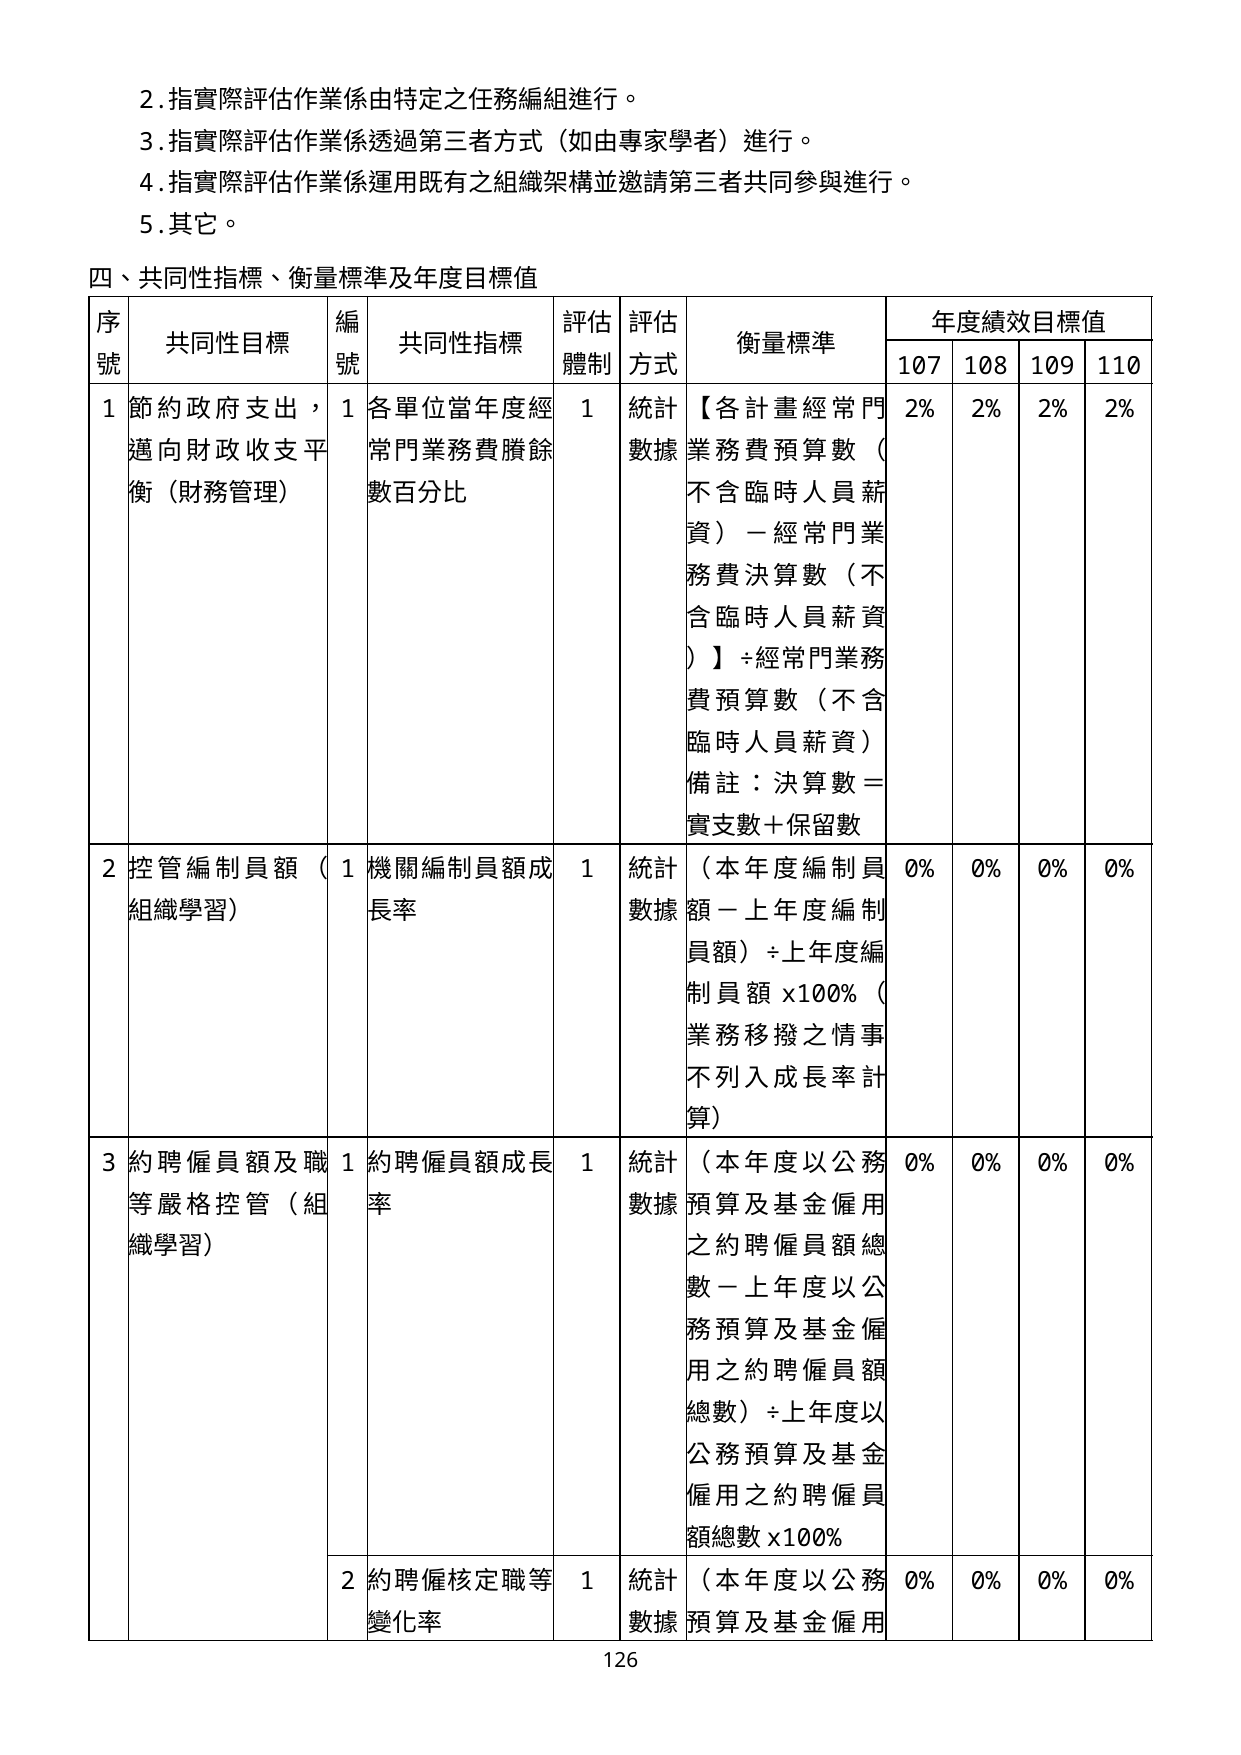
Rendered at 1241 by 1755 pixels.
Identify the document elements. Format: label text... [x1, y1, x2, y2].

table_cell （本年度編制員額－上年度編制員額）÷上年度編制員額x100%（業務移撥之情事不列入成長率計算） [687, 845, 885, 1136]
text 2.指實際評估作業係由特定之任務編組進行。 [89, 75, 1152, 117]
table_cell 0% [1020, 1138, 1084, 1555]
table_cell 機關編制員額成長率 [368, 845, 553, 1136]
text 3.指實際評估作業係透過第三者方式（如由專家學者）進行。 [89, 117, 1152, 158]
table_cell 2% [953, 384, 1018, 843]
table_header 衡量標準 [687, 297, 885, 383]
table_cell 統計數據 [621, 384, 686, 843]
table_cell 約聘僱員額及職等嚴格控管（組織學習） [129, 1138, 327, 1640]
table_cell 統計數據 [621, 1556, 686, 1640]
table_cell 統計數據 [621, 845, 686, 1136]
table_header 編號 [328, 297, 367, 383]
table_cell 0% [1086, 1138, 1151, 1555]
table_cell 0% [953, 1556, 1018, 1640]
table_cell 0% [1020, 1556, 1084, 1640]
table_cell 0% [953, 1138, 1018, 1555]
table_cell 0% [887, 845, 952, 1136]
table_cell 1 [328, 845, 367, 1136]
table_cell 1 [554, 384, 619, 843]
table_cell 0% [887, 1138, 952, 1555]
table_header 共同性目標 [129, 297, 327, 383]
table_cell 節約政府支出，邁向財政收支平衡（財務管理） [129, 384, 327, 843]
table_cell 1 [90, 384, 128, 843]
table_cell 1 [554, 845, 619, 1136]
table_header 年度績效目標值 [887, 297, 1151, 339]
table_cell 2% [887, 384, 952, 843]
table_cell 統計數據 [621, 1138, 686, 1555]
table_cell 109 [1020, 341, 1084, 383]
table_cell 0% [1086, 845, 1151, 1136]
table_cell 0% [887, 1556, 952, 1640]
table_header 共同性指標 [368, 297, 553, 383]
table_cell 控管編制員額（組織學習） [129, 845, 327, 1136]
table_cell 2% [1020, 384, 1084, 843]
table_cell 1 [328, 1138, 367, 1555]
text 四、共同性指標、衡量標準及年度目標值 [89, 254, 1152, 296]
text 5.其它。 [89, 200, 1152, 242]
text 4.指實際評估作業係運用既有之組織架構並邀請第三者共同參與進行。 [89, 158, 1152, 200]
table_cell 3 [90, 1138, 128, 1640]
table_cell 110 [1086, 341, 1151, 383]
table_cell 【各計畫經常門業務費預算數（不含臨時人員薪資）－經常門業務費決算數（不含臨時人員薪資）】÷經常門業務費預算數（不含臨時人員薪資）備註：決算數＝實支數＋保留數 [687, 384, 885, 843]
table_cell 107 [887, 341, 952, 383]
table_cell 0% [953, 845, 1018, 1136]
table_cell 各單位當年度經常門業務費賸餘數百分比 [368, 384, 553, 843]
table_cell （本年度以公務預算及基金僱用之約聘僱員額總數－上年度以公務預算及基金僱用之約聘僱員額總數）÷上年度以公務預算及基金僱用之約聘僱員額總數x100% [687, 1138, 885, 1555]
table_header 評估體制 [554, 297, 619, 383]
table_cell 1 [554, 1556, 619, 1640]
table_cell 2 [328, 1556, 367, 1640]
table_cell 108 [953, 341, 1018, 383]
table_header 序號 [90, 297, 128, 383]
table_cell 2 [90, 845, 128, 1136]
table_cell 0% [1086, 1556, 1151, 1640]
table_cell 2% [1086, 384, 1151, 843]
table_cell 0% [1020, 845, 1084, 1136]
table_cell 約聘僱員額成長率 [368, 1138, 553, 1555]
table_cell 約聘僱核定職等變化率 [368, 1556, 553, 1640]
table_cell （本年度以公務預算及基金僱用 [687, 1556, 885, 1640]
table_header 評估方式 [621, 297, 686, 383]
table_cell 1 [554, 1138, 619, 1555]
table_cell 1 [328, 384, 367, 843]
